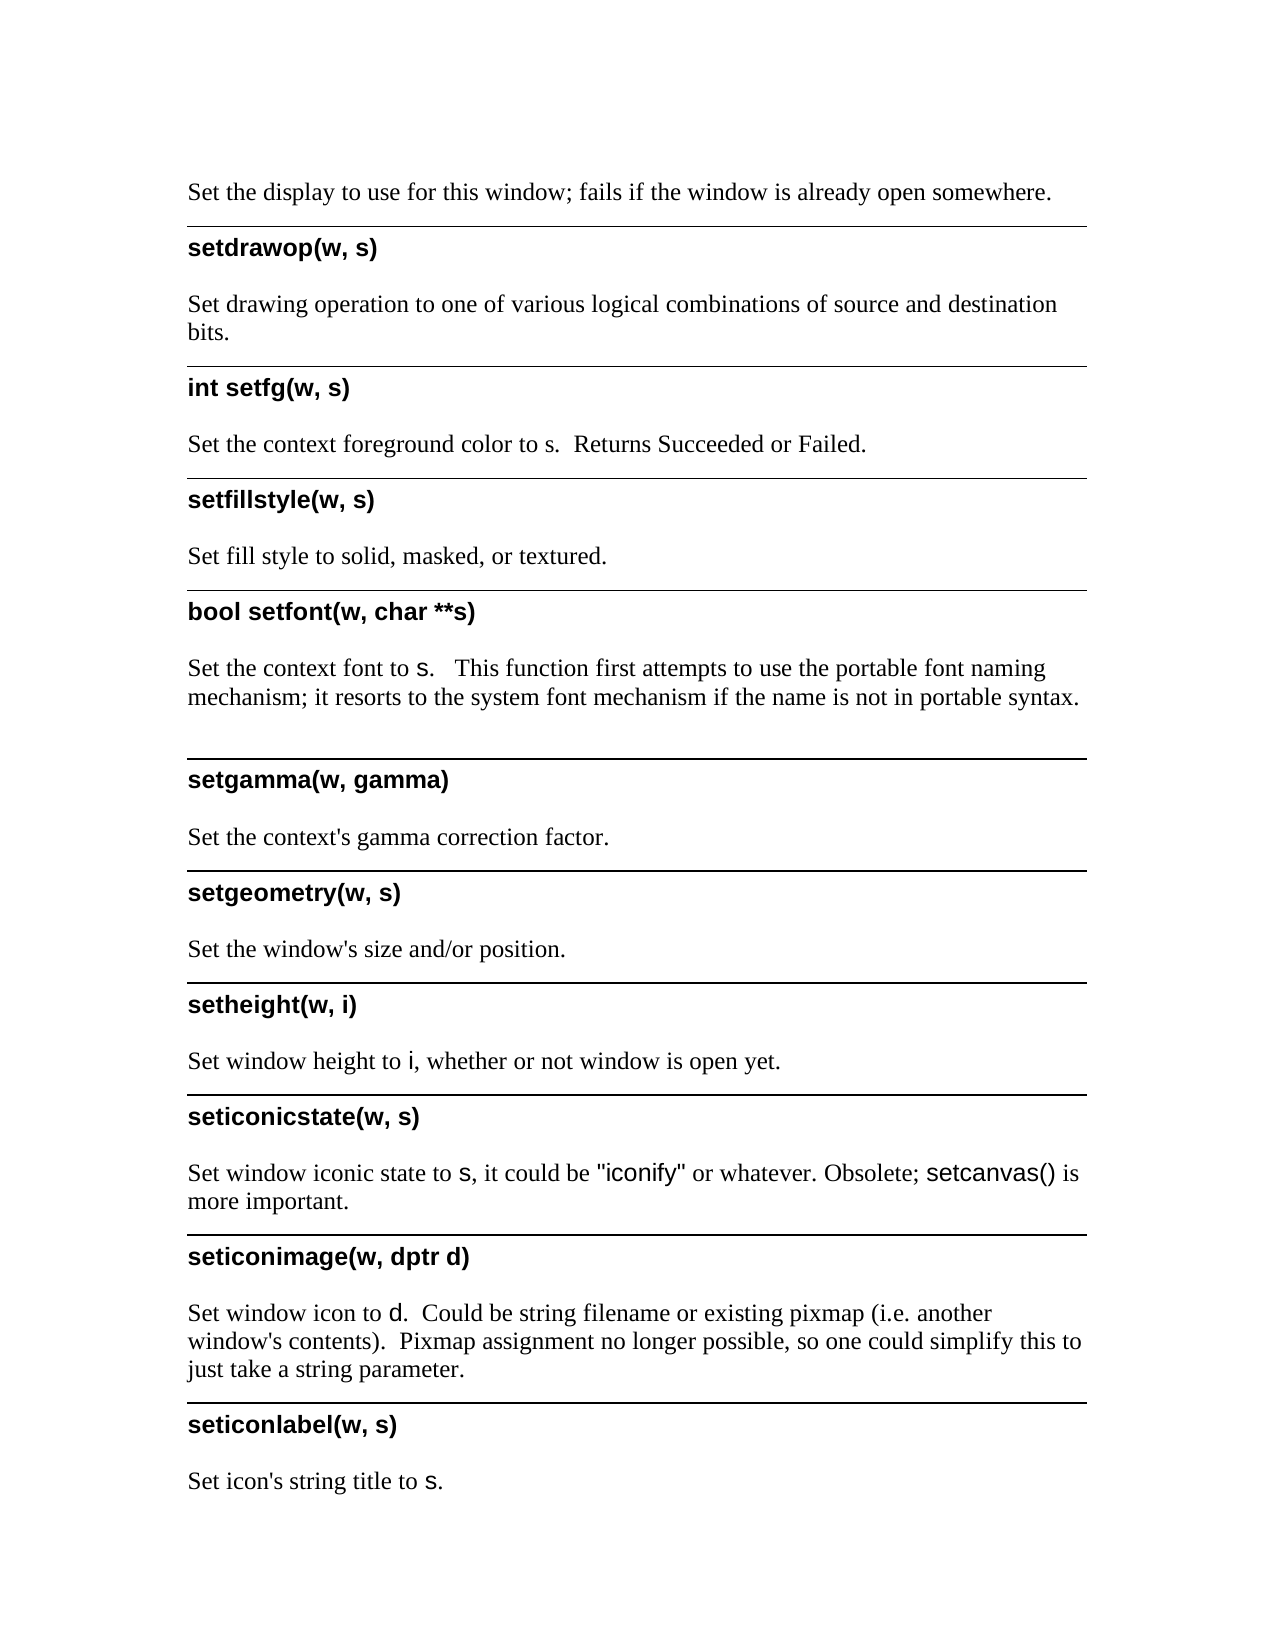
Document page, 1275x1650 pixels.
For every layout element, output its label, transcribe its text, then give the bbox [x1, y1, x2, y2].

text Set fill style to solid, masked, or textured. [187, 542, 1087, 570]
text setfillstyle(w, s) [187, 486, 1087, 514]
text setgeometry(w, s) [187, 878, 1087, 907]
text bool setfont(w, char **s) [187, 598, 1087, 626]
text setheight(w, i) [187, 991, 1087, 1019]
text Set the context's gamma correction factor. [187, 822, 1087, 851]
text Set the window's size and/or position. [187, 934, 1087, 963]
text Set the display to use for this window; fails if the window is already open somewhere. [187, 178, 1087, 206]
text Set drawing operation to one of various logical combinations of source and destination bits. [187, 290, 1087, 346]
text Set window iconic state to s, it could be "iconify" or whatever. Obsolete; setcanvas() is more important. [187, 1159, 1087, 1215]
text seticonlabel(w, s) [187, 1411, 1087, 1439]
text seticonicstate(w, s) [187, 1103, 1087, 1131]
text int setfg(w, s) [187, 374, 1087, 402]
text Set window height to i, whether or not window is open yet. [187, 1047, 1087, 1075]
text Set icon's string title to s. [187, 1467, 1087, 1495]
text seticonimage(w, dptr d) [187, 1243, 1087, 1271]
text Set the context font to s. This function first attempts to use the portable font naming mechanism; it resorts to the system font mechanism if the name is not in portable syntax. [187, 654, 1087, 710]
text Set the context foreground color to s. Returns Succeeded or Failed. [187, 430, 1087, 458]
text Set window icon to d. Could be string filename or existing pixmap (i.e. another window's contents). Pixmap assignment no longer possible, so one could simplify this to just take a string parameter. [187, 1299, 1087, 1383]
text setdrawop(w, s) [187, 234, 1087, 262]
text setgamma(w, gamma) [187, 766, 1087, 794]
